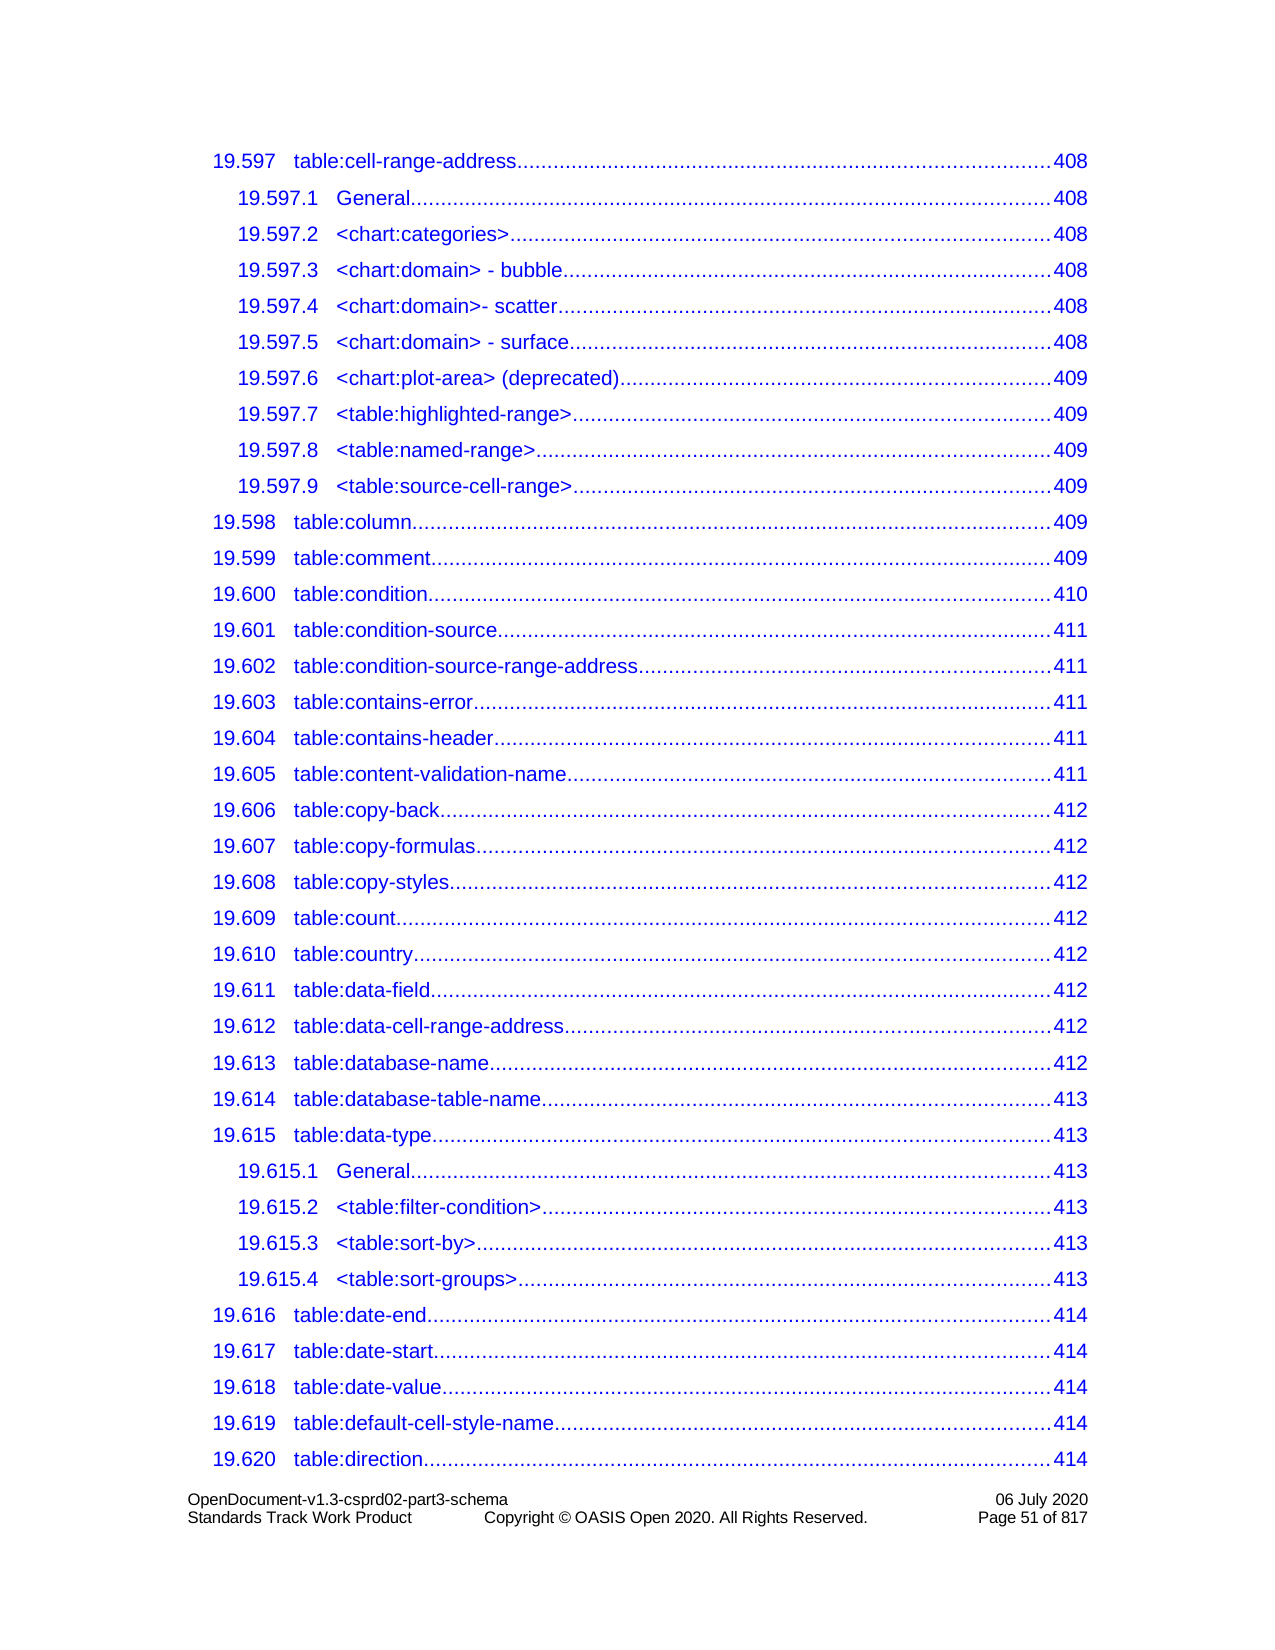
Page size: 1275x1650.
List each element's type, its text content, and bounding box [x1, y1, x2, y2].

text 19.597.5 <chart:domain> - surface 408 [237, 330, 1088, 354]
text 19.611 table:data-field 412 [212, 979, 1088, 1002]
text 19.604 table:contains-header 411 [212, 727, 1088, 750]
text 19.615.3 <table:sort-by> 413 [237, 1231, 1088, 1255]
text 19.620 table:direction 414 [212, 1447, 1088, 1471]
text 19.597.2 <chart:categories> 408 [237, 222, 1088, 246]
text 19.597.1 General 408 [237, 186, 1088, 209]
text 19.610 table:country 412 [212, 943, 1088, 966]
text 19.615.2 <table:filter-condition> 413 [237, 1195, 1088, 1219]
text 19.606 table:copy-back 412 [212, 799, 1088, 822]
text 19.617 table:date-start 414 [212, 1339, 1088, 1363]
text 19.603 table:contains-error 411 [212, 691, 1088, 714]
text 19.605 table:content-validation-name 411 [212, 763, 1088, 786]
text 19.616 table:date-end 414 [212, 1303, 1088, 1327]
text 19.615 table:data-type 413 [212, 1123, 1088, 1147]
text 19.608 table:copy-styles 412 [212, 871, 1088, 894]
text 19.597.6 <chart:plot-area> (deprecated) 409 [237, 366, 1088, 390]
text 19.597.4 <chart:domain>- scatter 408 [237, 294, 1088, 318]
text 19.613 table:database-name 412 [212, 1051, 1088, 1074]
text 19.597.7 <table:highlighted-range> 409 [237, 402, 1088, 426]
text 19.597.3 <chart:domain> - bubble 408 [237, 258, 1088, 282]
text 19.619 table:default-cell-style-name 414 [212, 1411, 1088, 1435]
text 19.612 table:data-cell-range-address 412 [212, 1015, 1088, 1038]
text 19.609 table:count 412 [212, 907, 1088, 930]
text 19.614 table:database-table-name 413 [212, 1087, 1088, 1111]
text 19.618 table:date-value 414 [212, 1375, 1088, 1399]
text 19.601 table:condition-source 411 [212, 618, 1088, 642]
text 19.615.4 <table:sort-groups> 413 [237, 1267, 1088, 1291]
text 19.597.9 <table:source-cell-range> 409 [237, 474, 1088, 498]
text 19.597.8 <table:named-range> 409 [237, 438, 1088, 462]
text 19.602 table:condition-source-range-address 411 [212, 654, 1088, 678]
text 19.615.1 General 413 [237, 1159, 1088, 1183]
text 19.600 table:condition 410 [212, 582, 1088, 606]
text 19.607 table:copy-formulas 412 [212, 835, 1088, 858]
text 19.598 table:column 409 [212, 510, 1088, 534]
text 19.597 table:cell-range-address 408 [212, 150, 1088, 173]
text 19.599 table:comment 409 [212, 546, 1088, 570]
